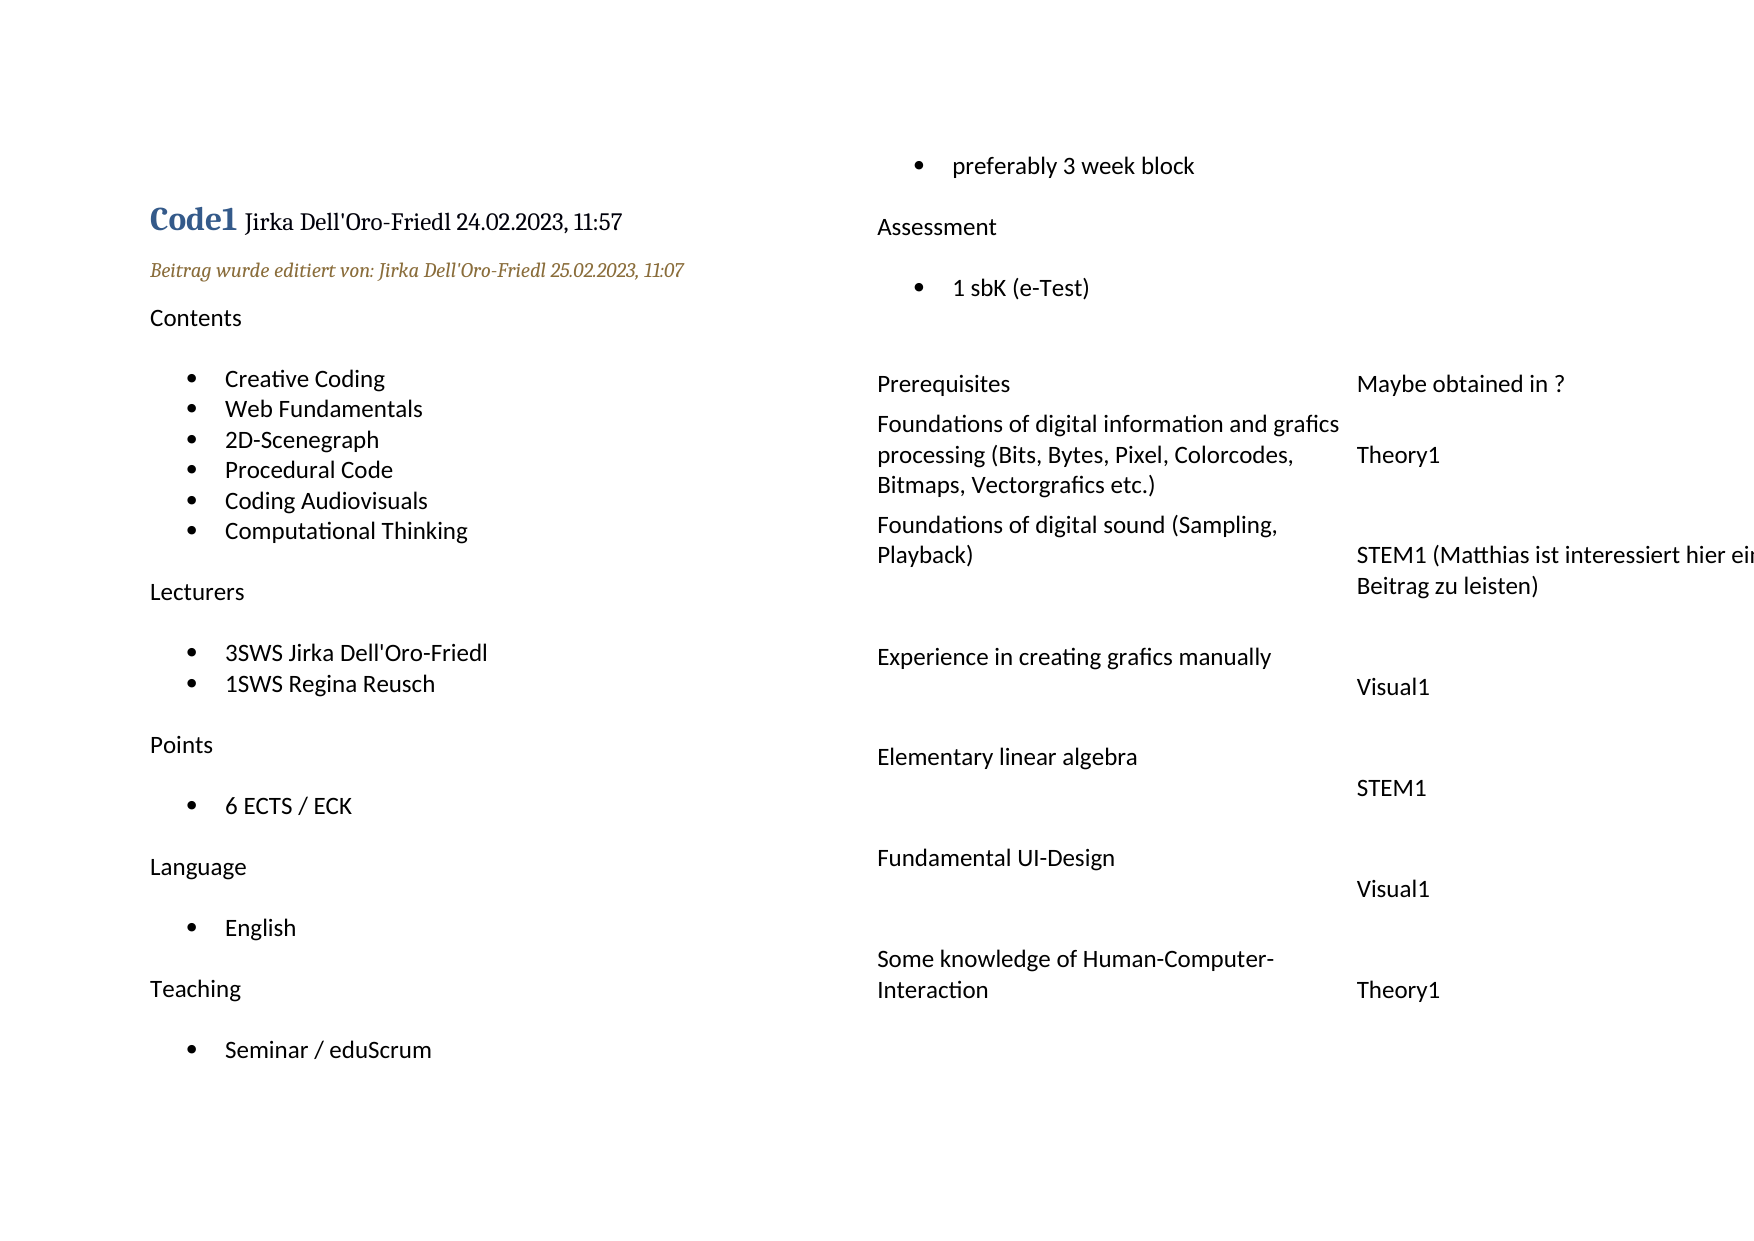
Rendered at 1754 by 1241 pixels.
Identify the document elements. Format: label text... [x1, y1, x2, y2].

list Computational Thinking [187, 516, 877, 546]
text Points [150, 729, 877, 760]
table_header Maybe obtained in ? [1352, 364, 1754, 403]
list 6 ECTS / ECK [187, 790, 877, 821]
text Teaching [150, 973, 877, 1004]
list Seminar / eduScrum [187, 1034, 877, 1065]
list Procedural Code [187, 454, 877, 485]
table_cell Foundations of digital information and grafics processing (Bits, Bytes, Pixel, Colorcodes, Bitmaps, Vectorgrafics etc.) [877, 404, 1352, 504]
text Contents [150, 302, 877, 332]
list preferably 3 week block [914, 150, 1604, 181]
list Coding Audiovisuals [187, 485, 877, 516]
list Creative Coding [187, 363, 877, 393]
list 1SWS Regina Reusch [187, 668, 877, 699]
subtitle Code1 Jirka Dell'Oro-Friedl 24.02.2023, 11:57 [150, 200, 877, 238]
table_cell Some knowledge of Human-Computer-Interaction [877, 939, 1352, 1040]
table_cell Fundamental UI-Design [877, 838, 1352, 939]
text Assessment [877, 211, 1604, 242]
list 3SWS Jirka Dell'Oro-Friedl [187, 638, 877, 668]
table_cell Visual1 [1352, 838, 1754, 939]
list 1 sbK (e-Test) [914, 272, 1604, 303]
list English [187, 912, 877, 943]
table_cell Visual1 [1352, 636, 1754, 737]
table_cell Elementary linear algebra [877, 737, 1352, 838]
table_cell Experience in creating grafics manually [877, 636, 1352, 737]
table_cell STEM1 [1352, 737, 1754, 838]
text Lecturers [150, 577, 877, 607]
table_cell STEM1 (Matthias ist interessiert hier einen Beitrag zu leisten) [1352, 505, 1754, 636]
table_cell Theory1 [1352, 939, 1754, 1040]
table_cell Foundations of digital sound (Sampling, Playback) [877, 505, 1352, 636]
list Web Fundamentals [187, 393, 877, 424]
list 2D-Scenegraph [187, 424, 877, 454]
text Language [150, 851, 877, 882]
text Beitrag wurde editiert von: Jirka Dell'Oro-Friedl 25.02.2023, 11:07 [150, 259, 877, 283]
table_cell Theory1 [1352, 404, 1754, 504]
table_header Prerequisites [877, 364, 1352, 403]
